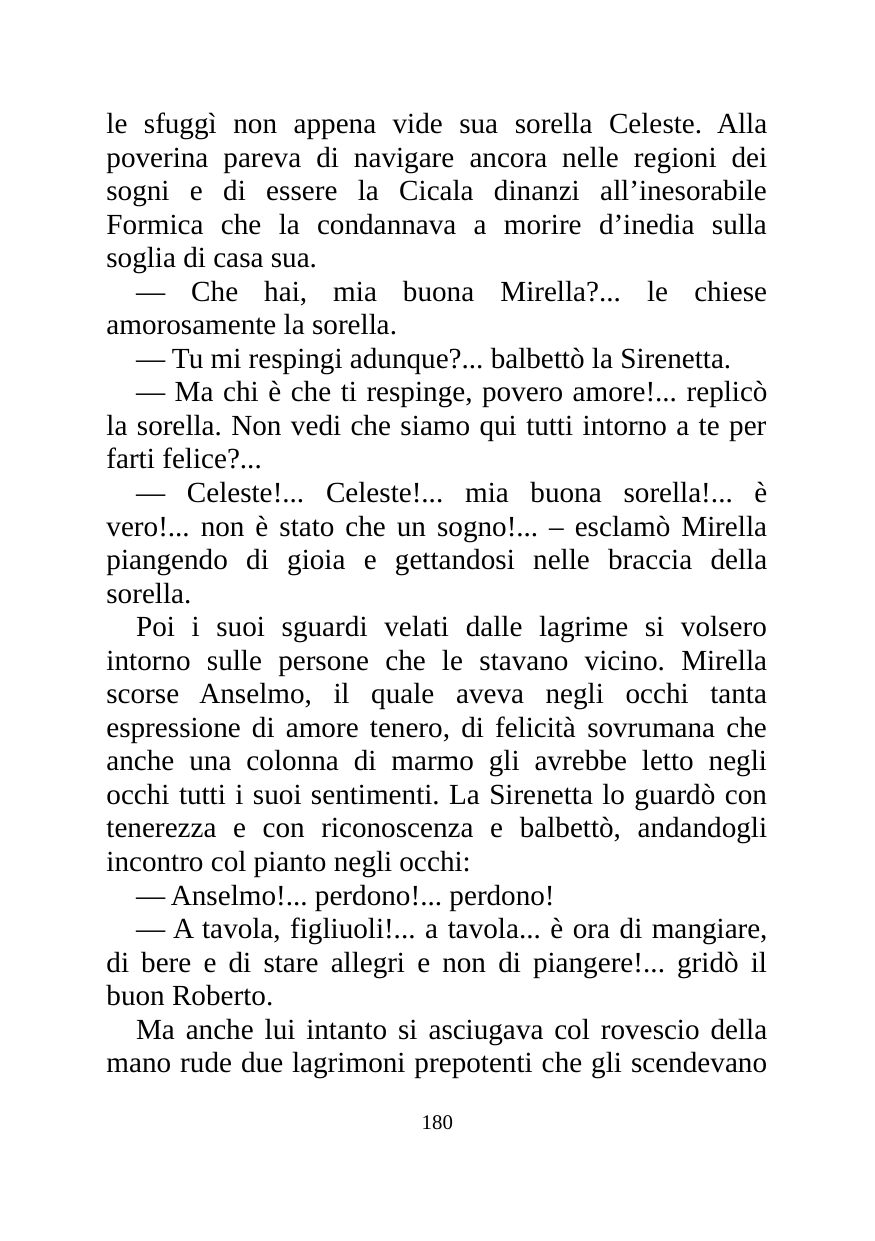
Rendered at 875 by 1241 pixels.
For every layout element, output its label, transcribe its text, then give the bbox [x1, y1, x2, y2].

text — Ma chi è che ti respinge, povero amore!... replicò la sorella. Non vedi che siamo qui tutti intorno a te per farti felice?... [106, 374, 768, 475]
text — Che hai, mia buona Mirella?... le chiese amorosamente la sorella. [106, 274, 768, 341]
text Poi i suoi sguardi velati dalle lagrime si volsero intorno sulle persone che le stavano vicino. Mirella scorse Anselmo, il quale aveva negli occhi tanta espressione di amore tenero, di felicità sovrumana che anche una colonna di marmo gli avrebbe letto negli occhi tutti i suoi sentimenti. La Sirenetta lo guardò con tenerezza e con riconoscenza e balbettò, andandogli incontro col pianto negli occhi: [106, 609, 768, 878]
text — Celeste!... Celeste!... mia buona sorella!... è vero!... non è stato che un sogno!... – esclamò Mirella piangendo di gioia e gettandosi nelle braccia della sorella. [106, 475, 768, 609]
text — A tavola, figliuoli!... a tavola... è ora di mangiare, di bere e di stare allegri e non di piangere!... gridò il buon Roberto. [106, 911, 768, 1012]
text Ma anche lui intanto si asciugava col rovescio della mano rude due lagrimoni prepotenti che gli scendevano [106, 1012, 768, 1079]
text — Anselmo!... perdono!... perdono! [106, 878, 768, 911]
text le sfuggì non appena vide sua sorella Celeste. Alla poverina pareva di navigare ancora nelle regioni dei sogni e di essere la Cicala dinanzi all’inesorabile Formica che la condannava a morire d’inedia sulla soglia di casa sua. [106, 106, 768, 274]
text — Tu mi respingi adunque?... balbettò la Sirenetta. [106, 341, 768, 374]
